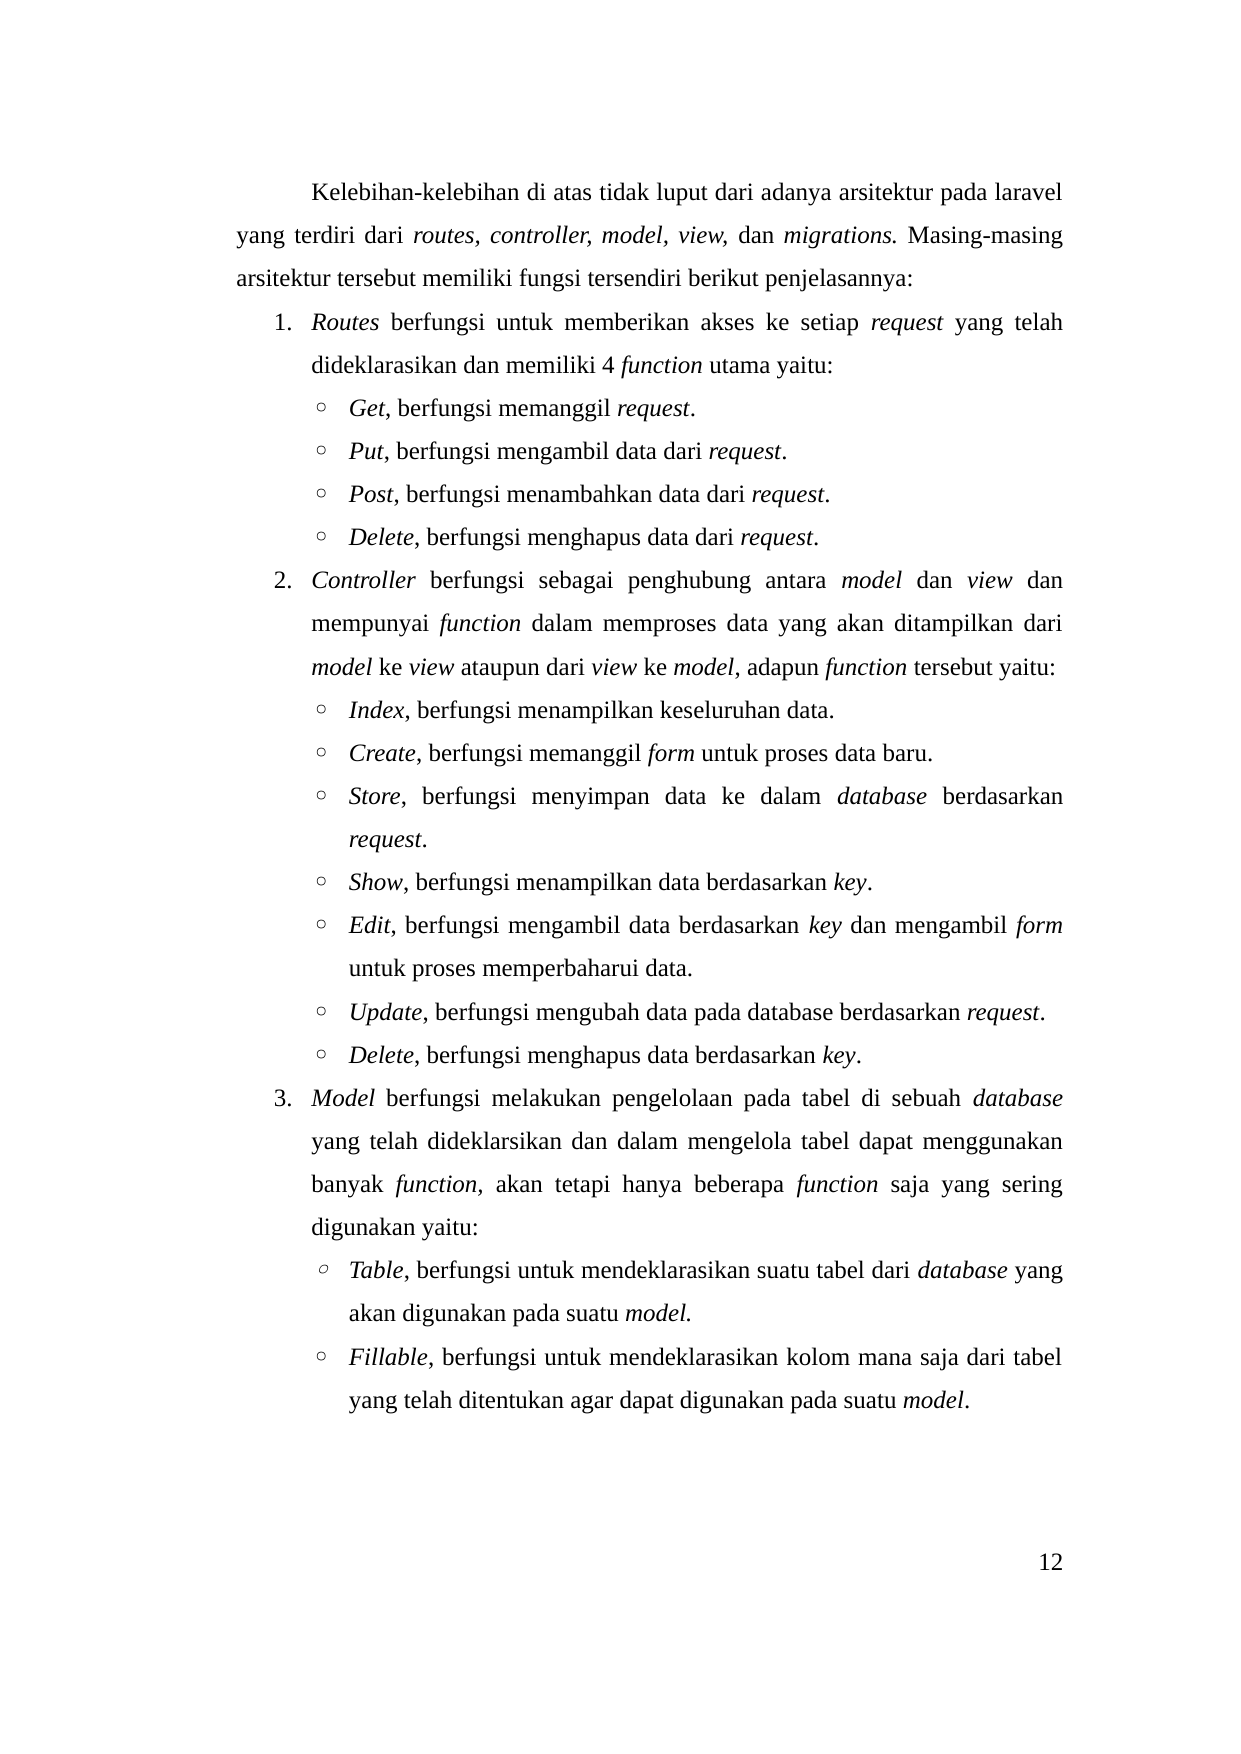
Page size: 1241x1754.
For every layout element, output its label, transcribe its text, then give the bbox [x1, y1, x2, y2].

list Model berfungsi melakukan pengelolaan pada tabel di sebuah database yang telah dideklarsikan dan dalam mengelola tabel dapat menggunakan banyak function, akan tetapi hanya beberapa function saja yang sering digunakan yaitu: [274, 1083, 1063, 1241]
text Kelebihan-kelebihan di atas tidak luput dari adanya arsitektur pada laravel yang terdiri dari routes, controller, model, view, dan migrations. Masing-masing arsitektur tersebut memiliki fungsi tersendiri berikut penjelasannya: [236, 177, 1063, 292]
list Edit, berfungsi mengambil data berdasarkan key dan mengambil form untuk proses memperbaharui data. [311, 910, 1063, 982]
list Index, berfungsi menampilkan keseluruhan data. [311, 695, 1063, 723]
list Routes berfungsi untuk memberikan akses ke setiap request yang telah dideklarasikan dan memiliki 4 function utama yaitu: [274, 307, 1063, 378]
list Update, berfungsi mengubah data pada database berdasarkan request. [311, 997, 1063, 1025]
list Delete, berfungsi menghapus data berdasarkan key. [311, 1040, 1063, 1068]
list Post, berfungsi menambahkan data dari request. [311, 479, 1063, 508]
list Create, berfungsi memanggil form untuk proses data baru. [311, 738, 1063, 767]
list Controller berfungsi sebagai penghubung antara model dan view dan mempunyai function dalam memproses data yang akan ditampilkan dari model ke view ataupun dari view ke model, adapun function tersebut yaitu: [274, 565, 1063, 680]
list Put, berfungsi mengambil data dari request. [311, 436, 1063, 465]
list Store, berfungsi menyimpan data ke dalam database berdasarkan request. [311, 781, 1063, 853]
list Show, berfungsi menampilkan data berdasarkan key. [311, 867, 1063, 896]
list Get, berfungsi memanggil request. [311, 393, 1063, 422]
list Table, berfungsi untuk mendeklarasikan suatu tabel dari database yang akan digunakan pada suatu model. [311, 1255, 1063, 1327]
list Fillable, berfungsi untuk mendeklarasikan kolom mana saja dari tabel yang telah ditentukan agar dapat digunakan pada suatu model. [311, 1342, 1063, 1413]
list Delete, berfungsi menghapus data dari request. [311, 522, 1063, 551]
